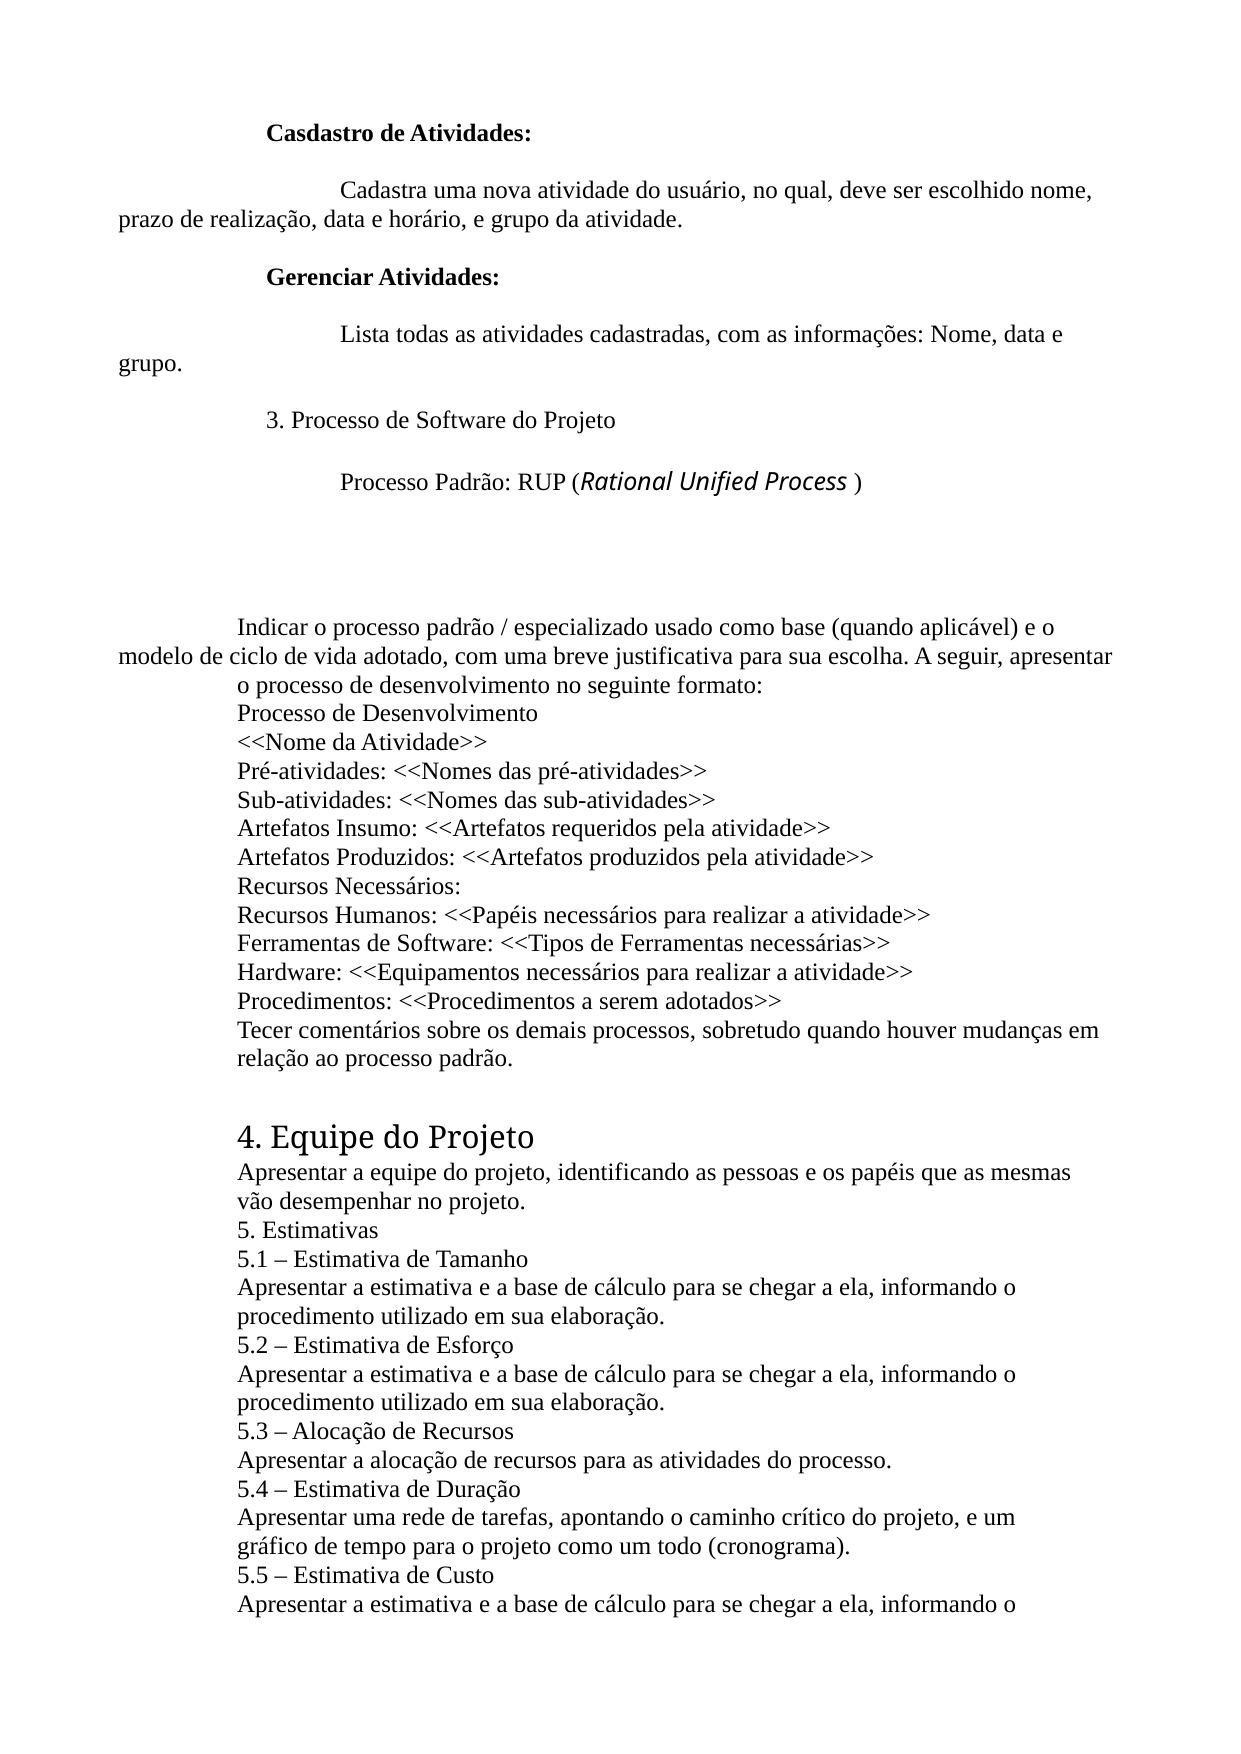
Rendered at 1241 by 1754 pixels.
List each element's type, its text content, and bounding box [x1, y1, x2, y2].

text 5.2 – Estimativa de Esforço [118, 1330, 1122, 1359]
text <<Nome da Atividade>> [118, 727, 1122, 756]
text Casdastro de Atividades: [118, 118, 1122, 147]
text Processo de Desenvolvimento [118, 698, 1122, 727]
text 5.5 – Estimativa de Custo [118, 1560, 1122, 1589]
text Pré-atividades: <<Nomes das pré-atividades>> [118, 756, 1122, 785]
text 3. Processo de Software do Projeto [118, 406, 1122, 434]
text Gerenciar Atividades: [118, 262, 1122, 291]
text Apresentar a alocação de recursos para as atividades do processo. [118, 1445, 1122, 1474]
text procedimento utilizado em sua elaboração. [118, 1387, 1122, 1416]
text Ferramentas de Software: <<Tipos de Ferramentas necessárias>> [118, 928, 1122, 957]
text Apresentar a estimativa e a base de cálculo para se chegar a ela, informando o [118, 1589, 1122, 1617]
text Apresentar a equipe do projeto, identificando as pessoas e os papéis que as mesmas [118, 1157, 1122, 1186]
text Procedimentos: <<Procedimentos a serem adotados>> [118, 986, 1122, 1015]
text Tecer comentários sobre os demais processos, sobretudo quando houver mudanças em [118, 1015, 1122, 1043]
text gráfico de tempo para o projeto como um todo (cronograma). [118, 1531, 1122, 1560]
text Artefatos Produzidos: <<Artefatos produzidos pela atividade>> [118, 842, 1122, 871]
text Lista todas as atividades cadastradas, com as informações: Nome, data e grupo. [118, 319, 1122, 377]
text Cadastra uma nova atividade do usuário, no qual, deve ser escolhido nome, prazo de realização, data e horário, e grupo da atividade. [118, 176, 1122, 233]
text Indicar o processo padrão / especializado usado como base (quando aplicável) e o modelo de ciclo de vida adotado, com uma breve justificativa para sua escolha. A seguir, apresentar [118, 612, 1122, 670]
text Recursos Necessários: [118, 871, 1122, 900]
text Apresentar uma rede de tarefas, apontando o caminho crítico do projeto, e um [118, 1502, 1122, 1531]
text Sub-atividades: <<Nomes das sub-atividades>> [118, 785, 1122, 813]
text procedimento utilizado em sua elaboração. [118, 1301, 1122, 1330]
text Artefatos Insumo: <<Artefatos requeridos pela atividade>> [118, 813, 1122, 842]
text 5.4 – Estimativa de Duração [118, 1474, 1122, 1502]
text Apresentar a estimativa e a base de cálculo para se chegar a ela, informando o [118, 1272, 1122, 1301]
text o processo de desenvolvimento no seguinte formato: [118, 670, 1122, 698]
text Apresentar a estimativa e a base de cálculo para se chegar a ela, informando o [118, 1359, 1122, 1387]
text vão desempenhar no projeto. [118, 1186, 1122, 1215]
text Recursos Humanos: <<Papéis necessários para realizar a atividade>> [118, 900, 1122, 928]
text 4. Equipe do Projeto [118, 1115, 1122, 1157]
text relação ao processo padrão. [118, 1043, 1122, 1072]
text 5.1 – Estimativa de Tamanho [118, 1244, 1122, 1272]
text 5. Estimativas [118, 1215, 1122, 1244]
text Hardware: <<Equipamentos necessários para realizar a atividade>> [118, 957, 1122, 986]
text Processo Padrão: RUP (Rational Unified Process ) [118, 463, 1122, 497]
text 5.3 – Alocação de Recursos [118, 1416, 1122, 1445]
